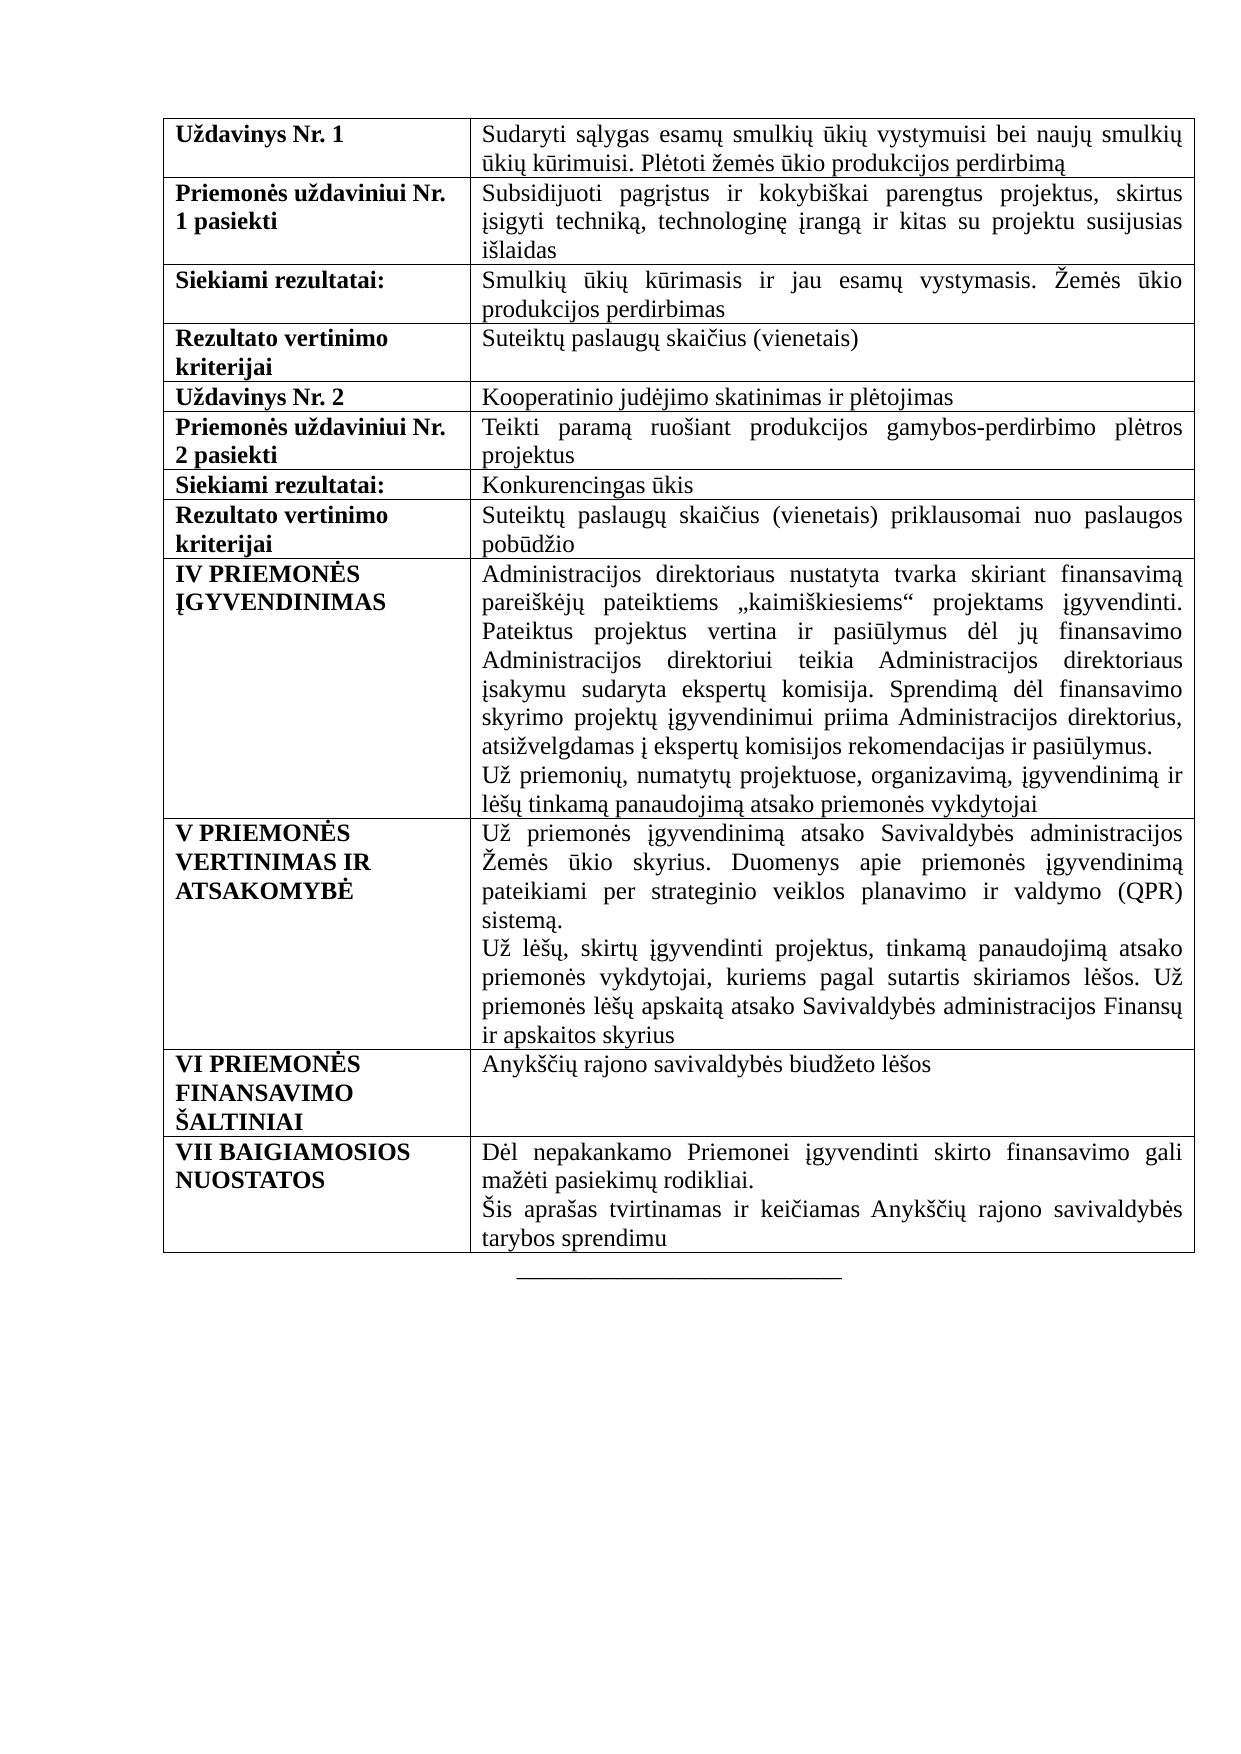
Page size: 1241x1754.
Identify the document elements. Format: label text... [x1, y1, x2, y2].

table_cell Subsidijuoti pagrįstus ir kokybiškai parengtus projektus, skirtus įsigyti techniką, technologinę įrangą ir kitas su projektu susijusias išlaidas [471, 178, 1194, 264]
table_cell Dėl nepakankamo Priemonei įgyvendinti skirto finansavimo gali mažėti pasiekimų rodikliai. Šis aprašas tvirtinamas ir keičiamas Anykščių rajono savivaldybės tarybos sprendimu [471, 1137, 1194, 1252]
table_cell Priemonės uždaviniui Nr. 2 pasiekti [164, 412, 470, 469]
table_cell VI PRIEMONĖS FINANSAVIMO ŠALTINIAI [164, 1050, 470, 1136]
table_cell Teikti paramą ruošiant produkcijos gamybos-perdirbimo plėtros projektus [471, 412, 1194, 469]
table_cell Suteiktų paslaugų skaičius (vienetais) priklausomai nuo paslaugos pobūdžio [471, 500, 1194, 558]
table_cell Siekiami rezultatai: [164, 470, 470, 499]
table_cell V PRIEMONĖS VERTINIMAS IR ATSAKOMYBĖ [164, 819, 470, 1048]
table_cell Priemonės uždaviniui Nr. 1 pasiekti [164, 178, 470, 264]
table_cell Kooperatinio judėjimo skatinimas ir plėtojimas [471, 382, 1194, 411]
table_cell Rezultato vertinimo kriterijai [164, 324, 470, 381]
table_cell Už priemonės įgyvendinimą atsako Savivaldybės administracijos Žemės ūkio skyrius. Duomenys apie priemonės įgyvendinimą pateikiami per strateginio veiklos planavimo ir valdymo (QPR) sistemą. Už lėšų, skirtų įgyvendinti projektus, tinkamą panaudojimą atsako priemonės vykdytojai, kuriems pagal sutartis skiriamos lėšos. Už priemonės lėšų apskaitą atsako Savivaldybės administracijos Finansų ir apskaitos skyrius [471, 819, 1194, 1048]
table_cell Konkurencingas ūkis [471, 470, 1194, 499]
table_cell Rezultato vertinimo kriterijai [164, 500, 470, 558]
table_cell Administracijos direktoriaus nustatyta tvarka skiriant finansavimą pareiškėjų pateiktiems „kaimiškiesiems“ projektams įgyvendinti. Pateiktus projektus vertina ir pasiūlymus dėl jų finansavimo Administracijos direktoriui teikia Administracijos direktoriaus įsakymu sudaryta ekspertų komisija. Sprendimą dėl finansavimo skyrimo projektų įgyvendinimui priima Administracijos direktorius, atsižvelgdamas į ekspertų komisijos rekomendacijas ir pasiūlymus. Už priemonių, numatytų projektuose, organizavimą, įgyvendinimą ir lėšų tinkamą panaudojimą atsako priemonės vykdytojai [471, 559, 1194, 817]
table_cell Sudaryti sąlygas esamų smulkių ūkių vystymuisi bei naujų smulkių ūkių kūrimuisi. Plėtoti žemės ūkio produkcijos perdirbimą [471, 119, 1194, 177]
table_cell Anykščių rajono savivaldybės biudžeto lėšos [471, 1050, 1194, 1136]
text __________________________ [177, 1253, 1181, 1282]
table_cell IV PRIEMONĖS ĮGYVENDINIMAS [164, 559, 470, 817]
table_cell Siekiami rezultatai: [164, 265, 470, 322]
table_cell Suteiktų paslaugų skaičius (vienetais) [471, 324, 1194, 381]
table_cell Smulkių ūkių kūrimasis ir jau esamų vystymasis. Žemės ūkio produkcijos perdirbimas [471, 265, 1194, 322]
table_cell VII BAIGIAMOSIOS NUOSTATOS [164, 1137, 470, 1252]
table_cell Uždavinys Nr. 1 [164, 119, 470, 177]
table_cell Uždavinys Nr. 2 [164, 382, 470, 411]
